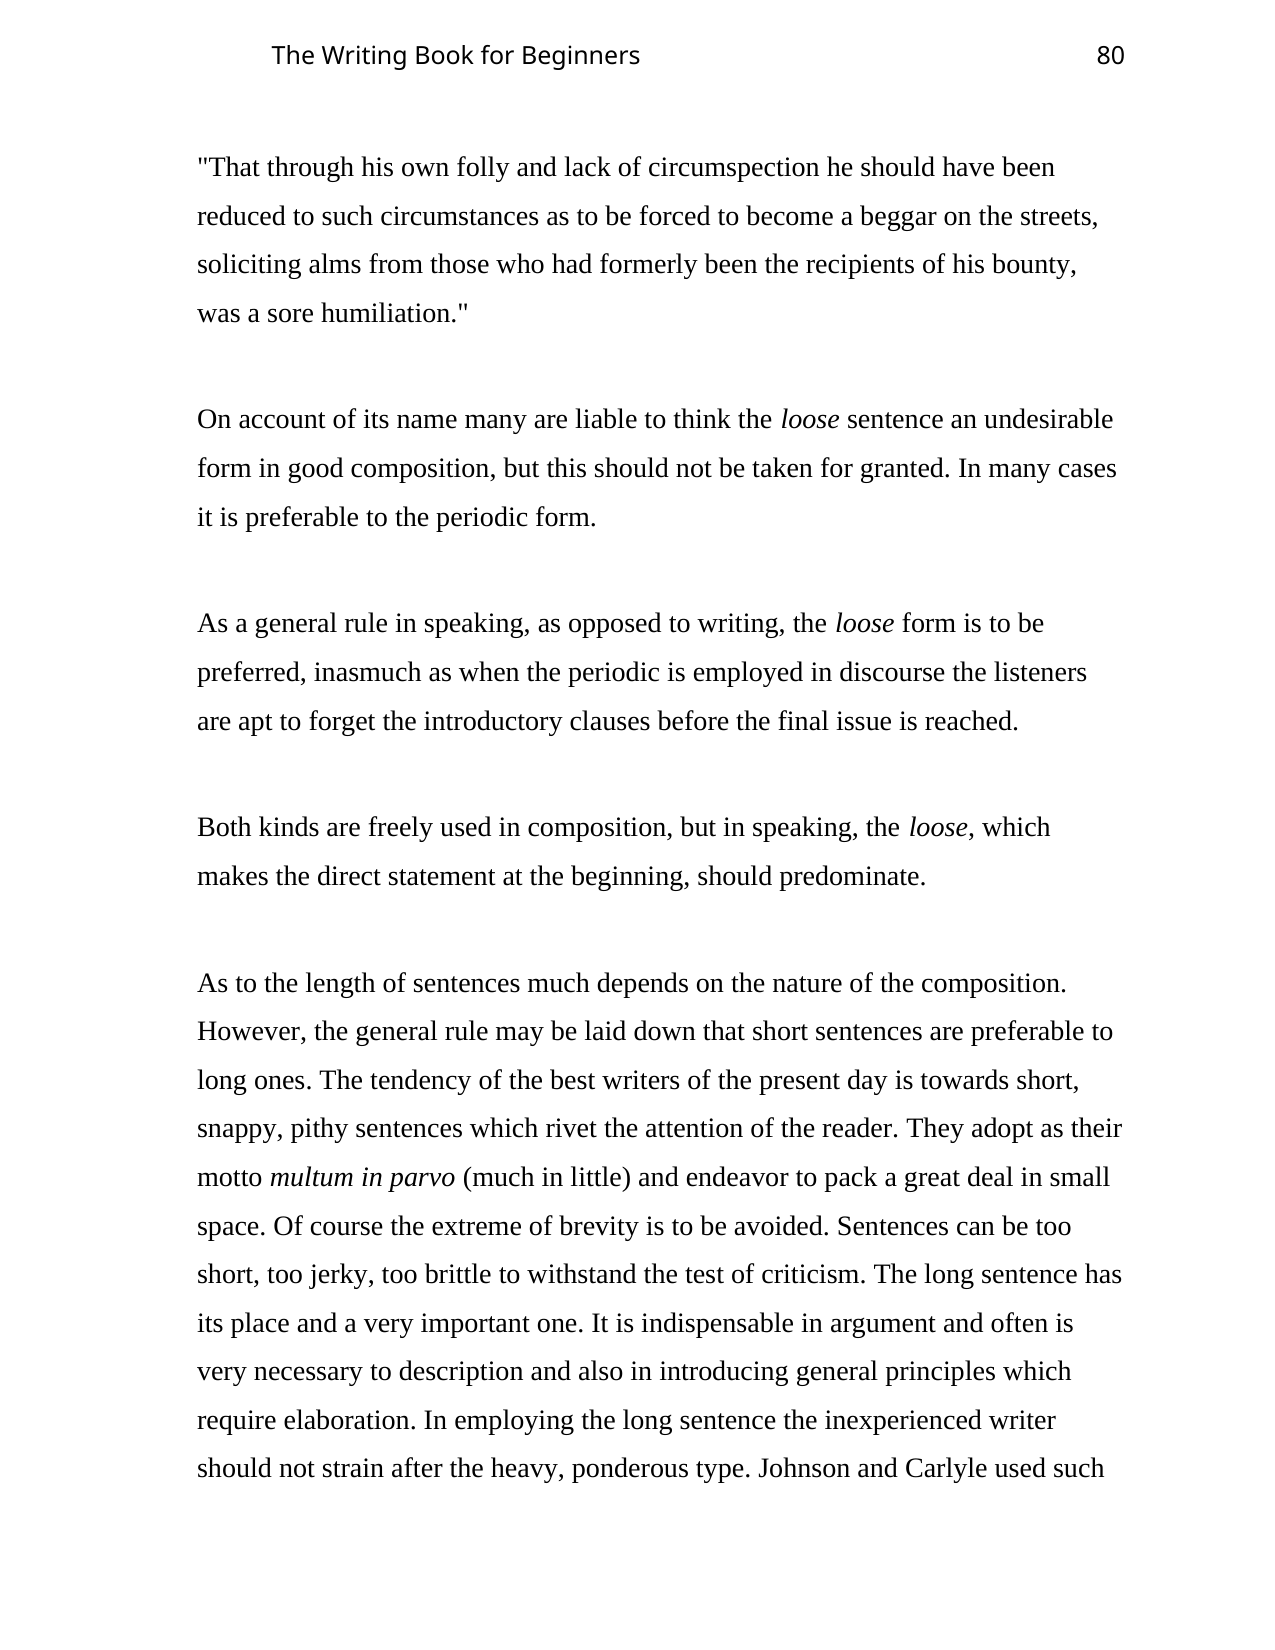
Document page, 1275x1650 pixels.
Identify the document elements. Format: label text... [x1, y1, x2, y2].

text Both kinds are freely used in composition, but in speaking, the loose, which makes the direct statement at the beginning, should predominate. [197, 810, 1125, 891]
text As to the length of sentences much depends on the nature of the composition. However, the general rule may be laid down that short sentences are preferable to long ones. The tendency of the best writers of the present day is towards short, snappy, pithy sentences which rivet the attention of the reader. They adopt as their motto multum in parvo (much in little) and endeavor to pack a great deal in small space. Of course the extreme of brevity is to be avoided. Sentences can be too short, too jerky, too brittle to withstand the test of criticism. The long sentence has its place and a very important one. It is indispensable in argument and often is very necessary to description and also in introducing general principles which require elaboration. In employing the long sentence the inexperienced writer should not strain after the heavy, ponderous type. Johnson and Carlyle used such [197, 966, 1125, 1484]
text On account of its name many are liable to think the loose sentence an undesirable form in good composition, but this should not be taken for granted. In many cases it is preferable to the periodic form. [197, 402, 1125, 532]
text As a general rule in speaking, as opposed to writing, the loose form is to be preferred, inasmuch as when the periodic is employed in discourse the listeners are apt to forget the introductory clauses before the final issue is reached. [197, 606, 1125, 736]
text "That through his own folly and lack of circumspection he should have been reduced to such circumstances as to be forced to become a beggar on the streets, soliciting alms from those who had formerly been the recipients of his bounty, was a sore humiliation." [197, 150, 1125, 328]
